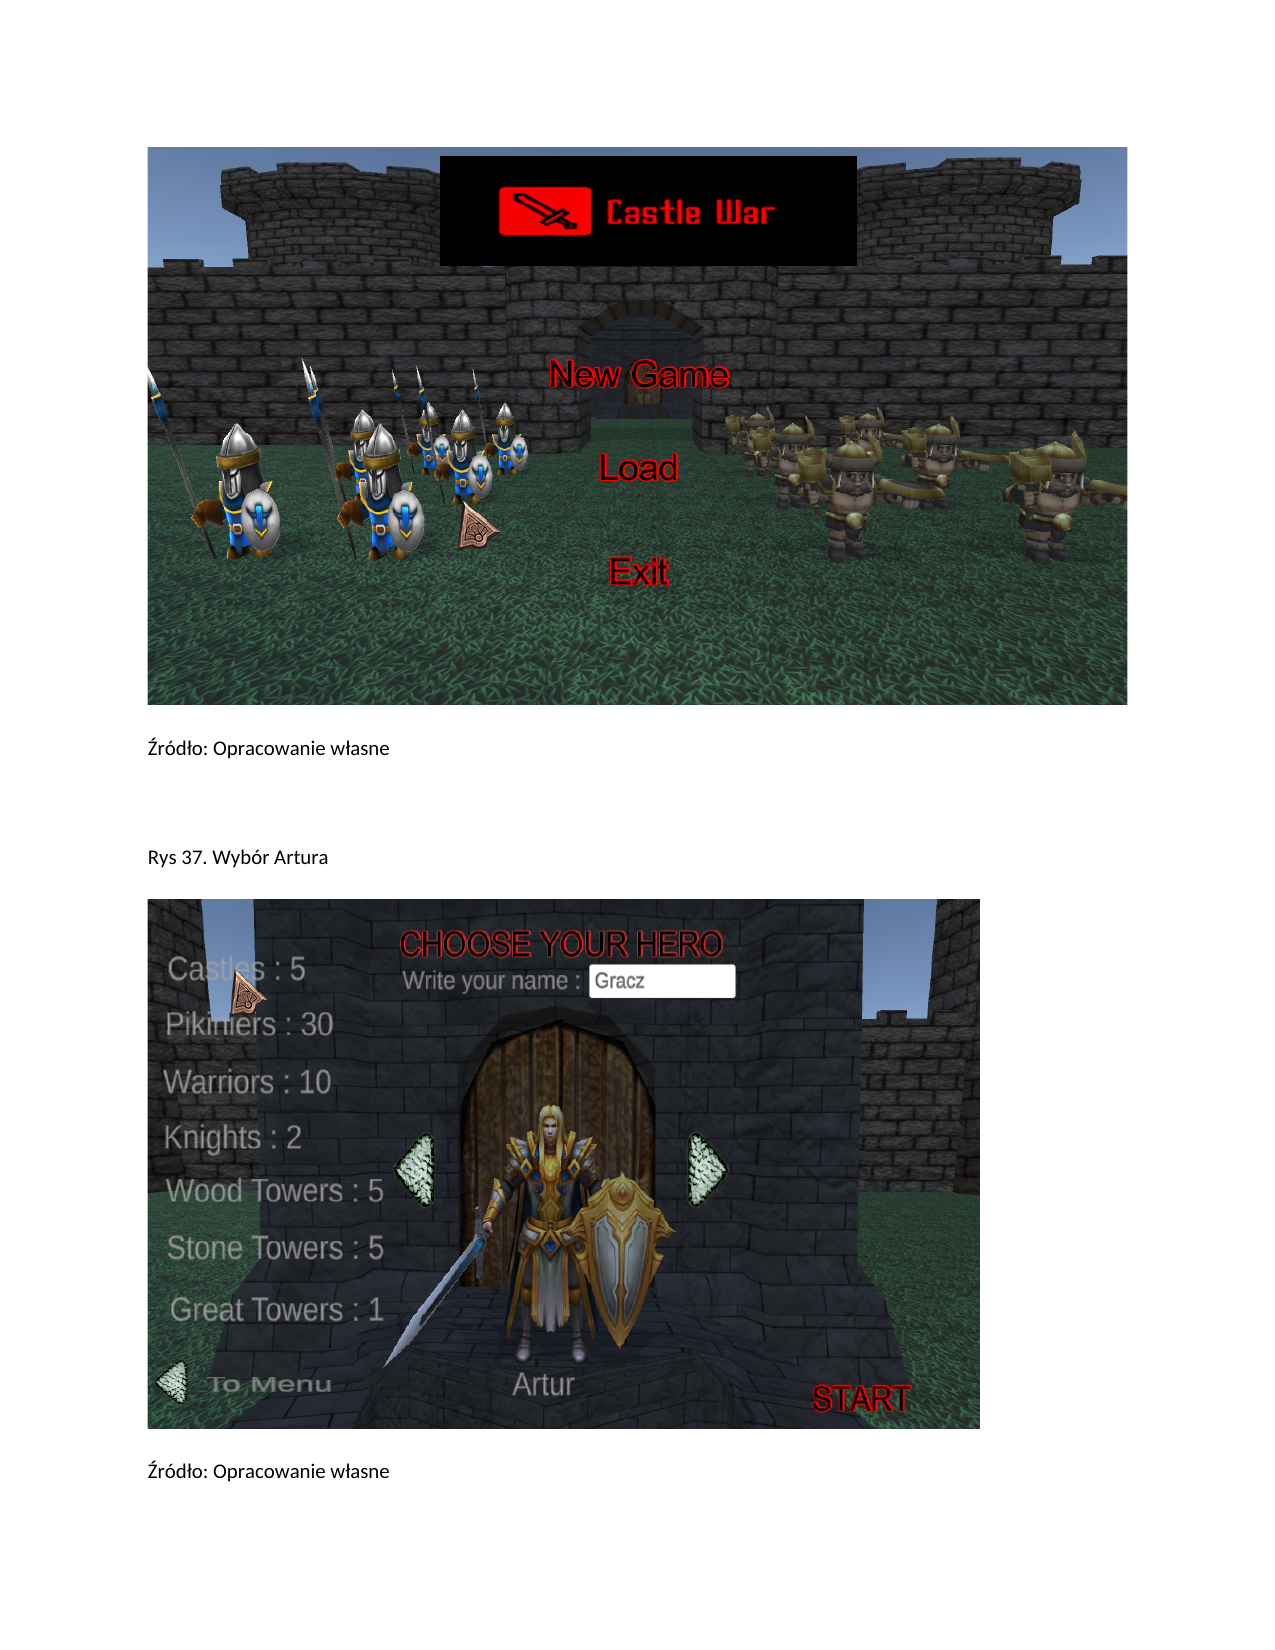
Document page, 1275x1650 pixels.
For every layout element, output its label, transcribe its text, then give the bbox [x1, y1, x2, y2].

text Rys 37. Wybór Artura [148, 844, 1127, 870]
text Źródło: Opracowanie własne [148, 735, 1127, 760]
text Źródło: Opracowanie własne [148, 1459, 1127, 1484]
